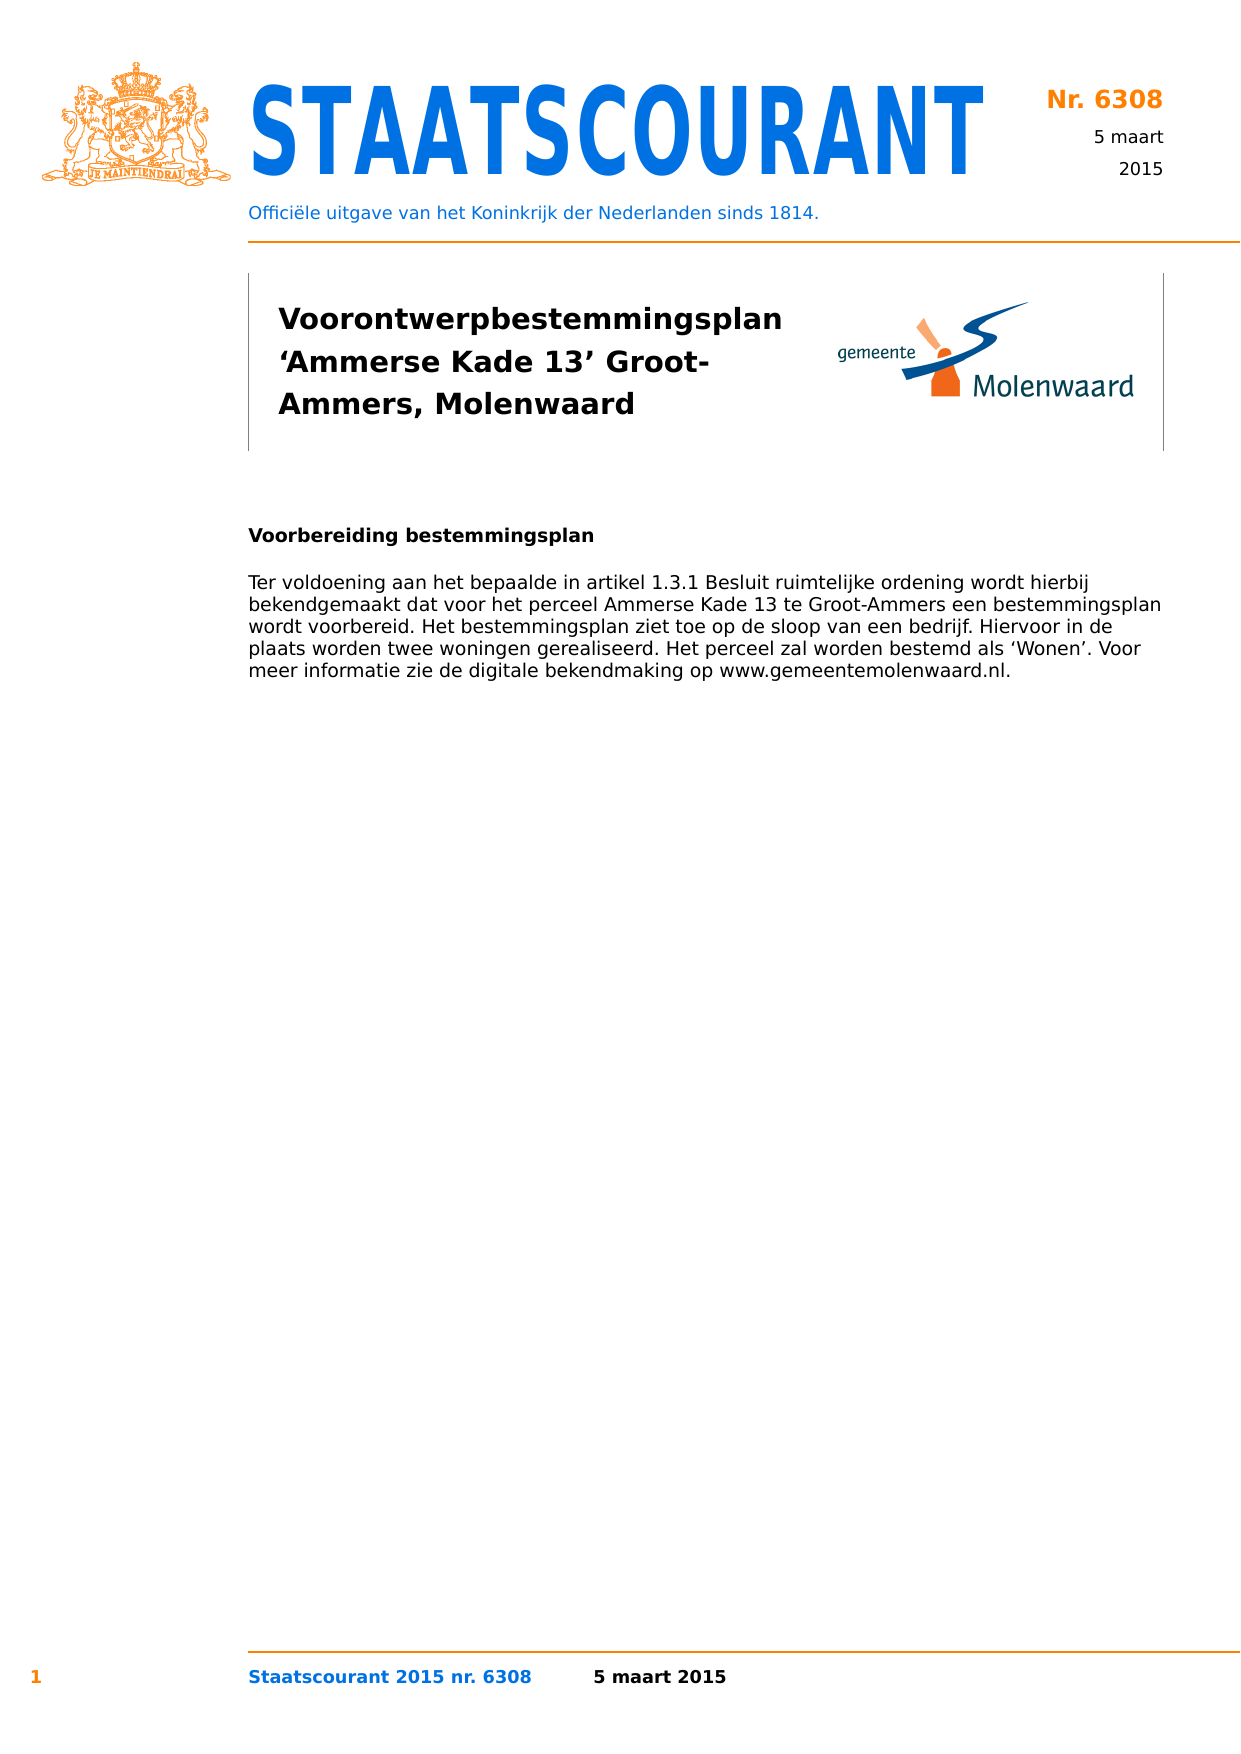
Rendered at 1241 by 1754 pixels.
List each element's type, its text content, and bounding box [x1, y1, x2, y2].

table_cell 2015 [998, 153, 1240, 203]
table_cell Officiële uitgave van het Koninkrijk der Nederlanden sinds 1814. [248, 203, 1240, 241]
picture [1060, 388, 1065, 397]
picture [1040, 383, 1046, 397]
subtitle Voorbereiding bestemmingsplan [248, 525, 1163, 547]
picture [977, 385, 982, 397]
table_cell 5 maart [998, 121, 1240, 153]
picture [838, 302, 1134, 397]
picture [1001, 383, 1008, 394]
text Ter voldoening aan het bepaalde in artikel 1.3.1 Besluit ruimtelijke ordening wordt hierbij bekendgemaakt dat voor het perceel Ammerse Kade 13 te Groot-Ammers een bestemmingsplan wordt voorbereid. Het bestemmingsplan ziet toe op de sloop van een bedrijf. Hiervoor in de plaats worden twee woningen gerealiseerd. Het perceel zal worden bestemd als ‘Wonen’. Voor meer informatie zie de digitale bekendmaking op www.gemeentemolenwaard.nl. [248, 572, 1163, 682]
table_header STAATSCOURANT [248, 62, 998, 203]
picture [41, 62, 231, 186]
subtitle Voorontwerpbestemmingsplan ‘Ammerse Kade 13’ Groot-Ammers, Molenwaard [249, 273, 1163, 451]
table_header [25, 62, 248, 241]
picture [986, 383, 991, 397]
table_header Nr. 6308 [998, 62, 1240, 121]
picture [1123, 383, 1129, 394]
